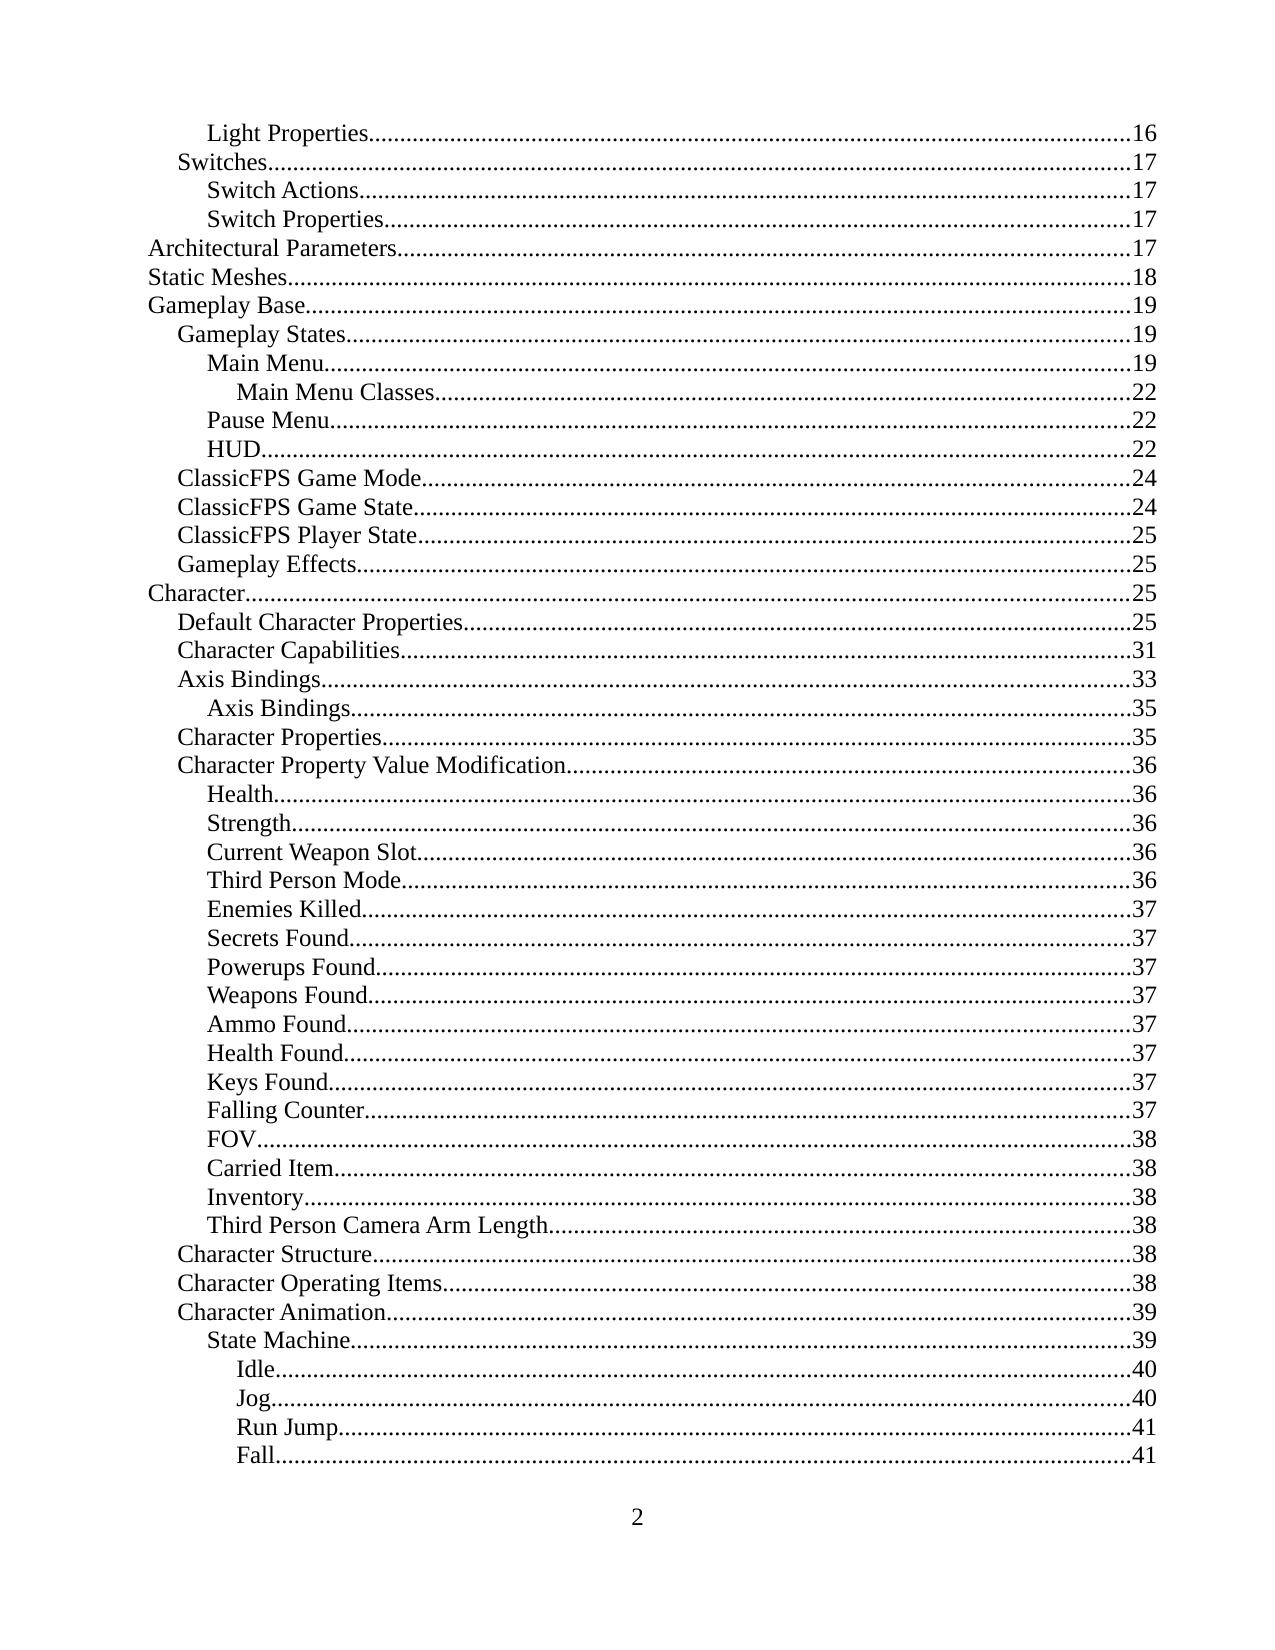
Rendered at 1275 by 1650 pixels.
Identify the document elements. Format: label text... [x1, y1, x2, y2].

text Powerups Found 37 [207, 952, 1157, 981]
text HUD 22 [207, 434, 1157, 463]
text Third Person Camera Arm Length 38 [207, 1211, 1157, 1239]
text Axis Bindings 35 [207, 693, 1157, 722]
text Character Properties 35 [177, 722, 1157, 751]
text Character Operating Items 38 [177, 1268, 1157, 1297]
text Character 25 [148, 578, 1157, 607]
text Character Capabilities 31 [177, 636, 1157, 664]
text FOV 38 [207, 1124, 1157, 1153]
text Third Person Mode 36 [207, 866, 1157, 894]
text Switches 17 [177, 147, 1157, 176]
text Health 36 [207, 779, 1157, 808]
text Health Found 37 [207, 1038, 1157, 1067]
text Inventory 38 [207, 1182, 1157, 1211]
text Keys Found 37 [207, 1067, 1157, 1096]
text Fall 41 [236, 1441, 1157, 1469]
text Character Structure 38 [177, 1239, 1157, 1268]
text Pause Menu 22 [207, 406, 1157, 434]
text Switch Properties 17 [207, 204, 1157, 233]
text ClassicFPS Game Mode 24 [177, 463, 1157, 492]
text Strength 36 [207, 808, 1157, 837]
text Idle 40 [236, 1354, 1157, 1383]
text Carried Item 38 [207, 1153, 1157, 1182]
text Default Character Properties 25 [177, 607, 1157, 636]
text Main Menu Classes 22 [236, 377, 1157, 406]
text Ammo Found 37 [207, 1009, 1157, 1038]
text Weapons Found 37 [207, 981, 1157, 1009]
text Main Menu 19 [207, 348, 1157, 377]
text State Machine 39 [207, 1326, 1157, 1354]
text Axis Bindings 33 [177, 664, 1157, 693]
text ClassicFPS Game State 24 [177, 492, 1157, 521]
text Jog 40 [236, 1383, 1157, 1412]
text Light Properties 16 [207, 118, 1157, 147]
text ClassicFPS Player State 25 [177, 521, 1157, 549]
text Falling Counter 37 [207, 1096, 1157, 1124]
text Character Animation 39 [177, 1297, 1157, 1326]
text Character Property Value Modification 36 [177, 751, 1157, 779]
text Static Meshes 18 [148, 262, 1157, 291]
text Gameplay Effects 25 [177, 549, 1157, 578]
text Gameplay States 19 [177, 319, 1157, 348]
text Switch Actions 17 [207, 176, 1157, 204]
text Gameplay Base 19 [148, 291, 1157, 319]
text Secrets Found 37 [207, 923, 1157, 952]
text Enemies Killed 37 [207, 894, 1157, 923]
text Architectural Parameters 17 [148, 233, 1157, 262]
text Run Jump 41 [236, 1412, 1157, 1441]
text Current Weapon Slot 36 [207, 837, 1157, 866]
